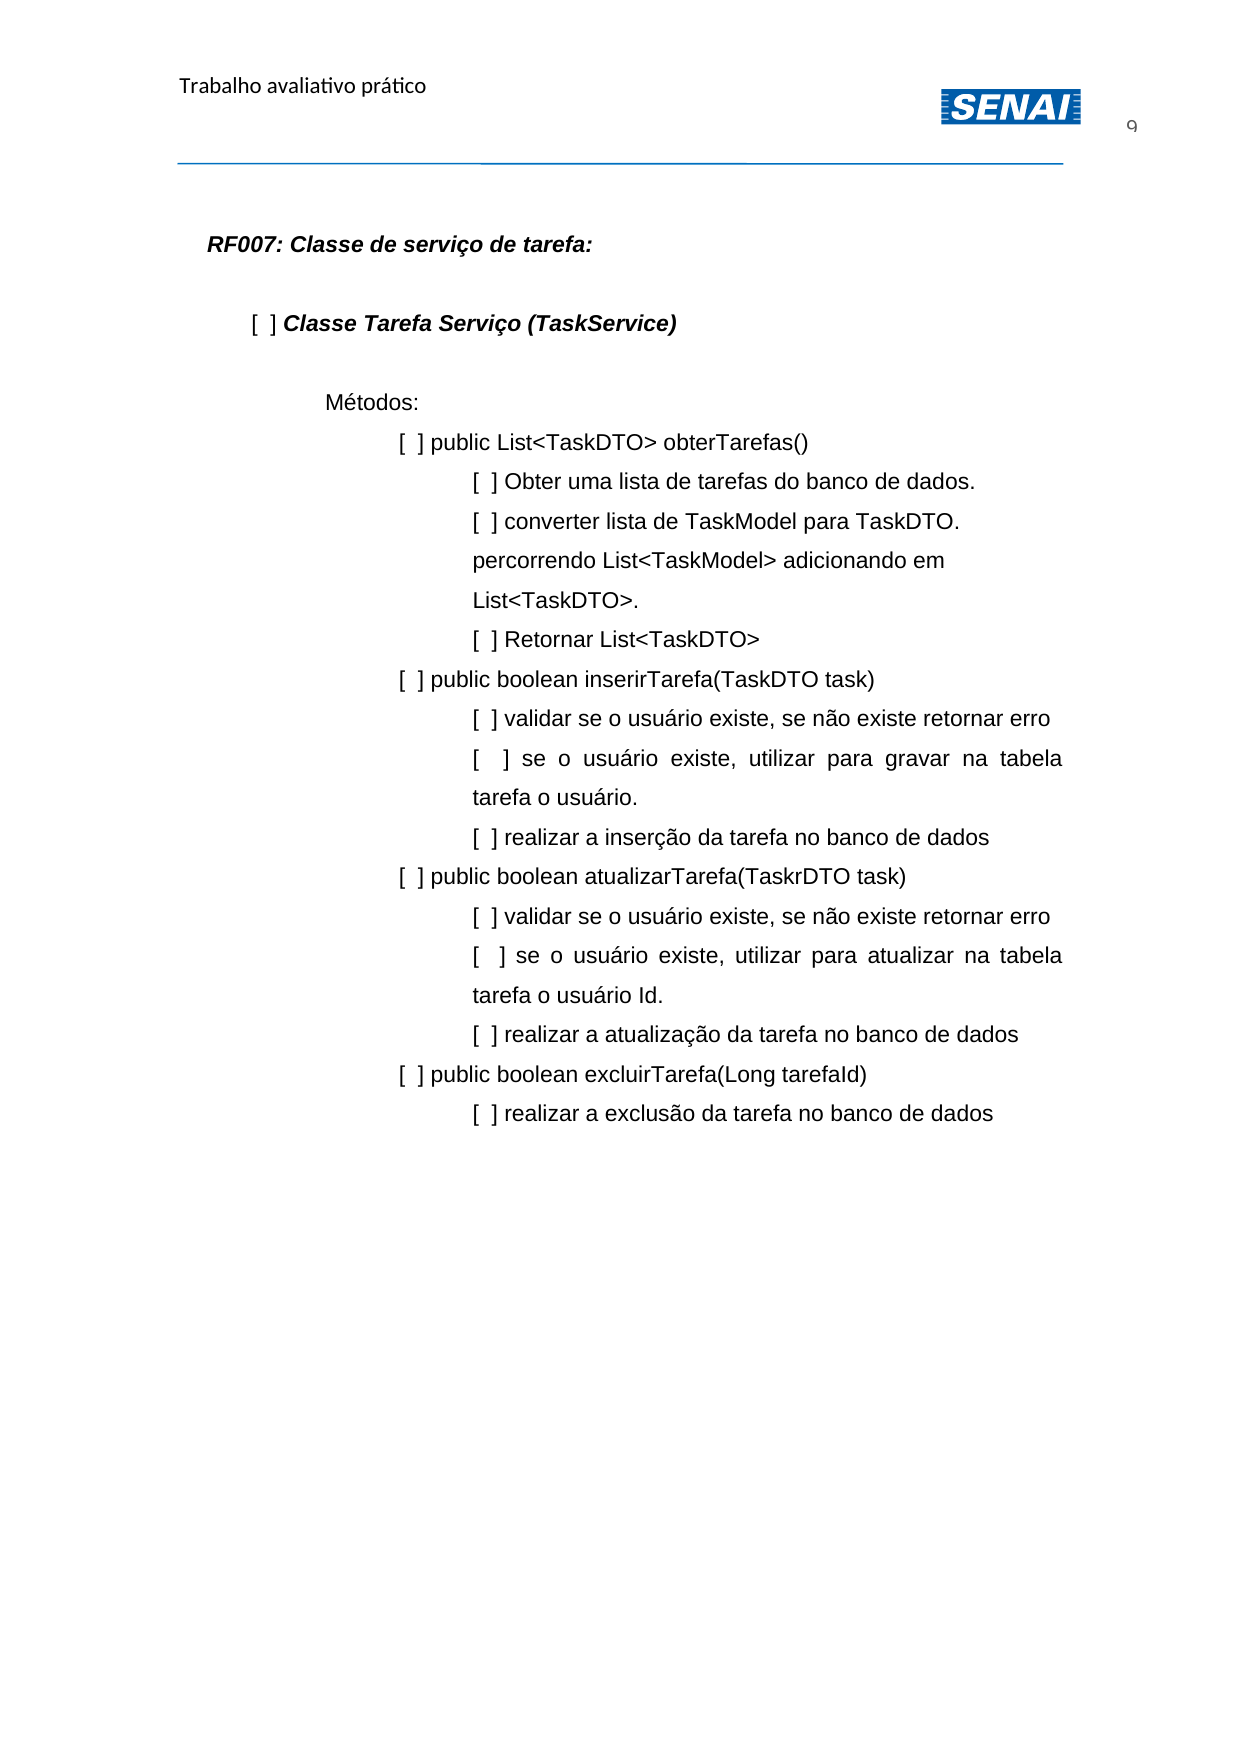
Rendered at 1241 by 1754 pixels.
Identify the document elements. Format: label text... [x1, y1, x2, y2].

list [ ] public boolean atualizarTarefa(TaskrDTO task) [207, 863, 1063, 889]
list [ ] public boolean inserirTarefa(TaskDTO task) [207, 666, 1063, 692]
list Métodos: [207, 389, 1063, 416]
list RF007: Classe de serviço de tarefa: [207, 231, 1063, 258]
list [ ] realizar a inserção da tarefa no banco de dados [207, 824, 1063, 850]
list [ ] converter lista de TaskModel para TaskDTO. percorrendo List<TaskModel> adicionando em List<TaskDTO>. [472, 508, 1063, 613]
list [ ] se o usuário existe, utilizar para gravar na tabela tarefa o usuário. [472, 745, 1063, 811]
list [ ] Obter uma lista de tarefas do banco de dados. [428, 468, 1063, 495]
list [ ] realizar a atualização da tarefa no banco de dados [207, 1021, 1063, 1047]
list [ ] se o usuário existe, utilizar para atualizar na tabela tarefa o usuário Id. [472, 942, 1063, 1008]
list [ ] Retornar List<TaskDTO> [428, 626, 1063, 653]
list [ ] realizar a exclusão da tarefa no banco de dados [207, 1100, 1063, 1126]
list [ ] public boolean excluirTarefa(Long tarefaId) [207, 1061, 1063, 1087]
list [ ] Classe Tarefa Serviço (TaskService) [177, 310, 1063, 337]
list [ ] validar se o usuário existe, se não existe retornar erro [207, 705, 1063, 732]
list [ ] validar se o usuário existe, se não existe retornar erro [207, 903, 1063, 929]
list [ ] public List<TaskDTO> obterTarefas() [207, 429, 1063, 455]
